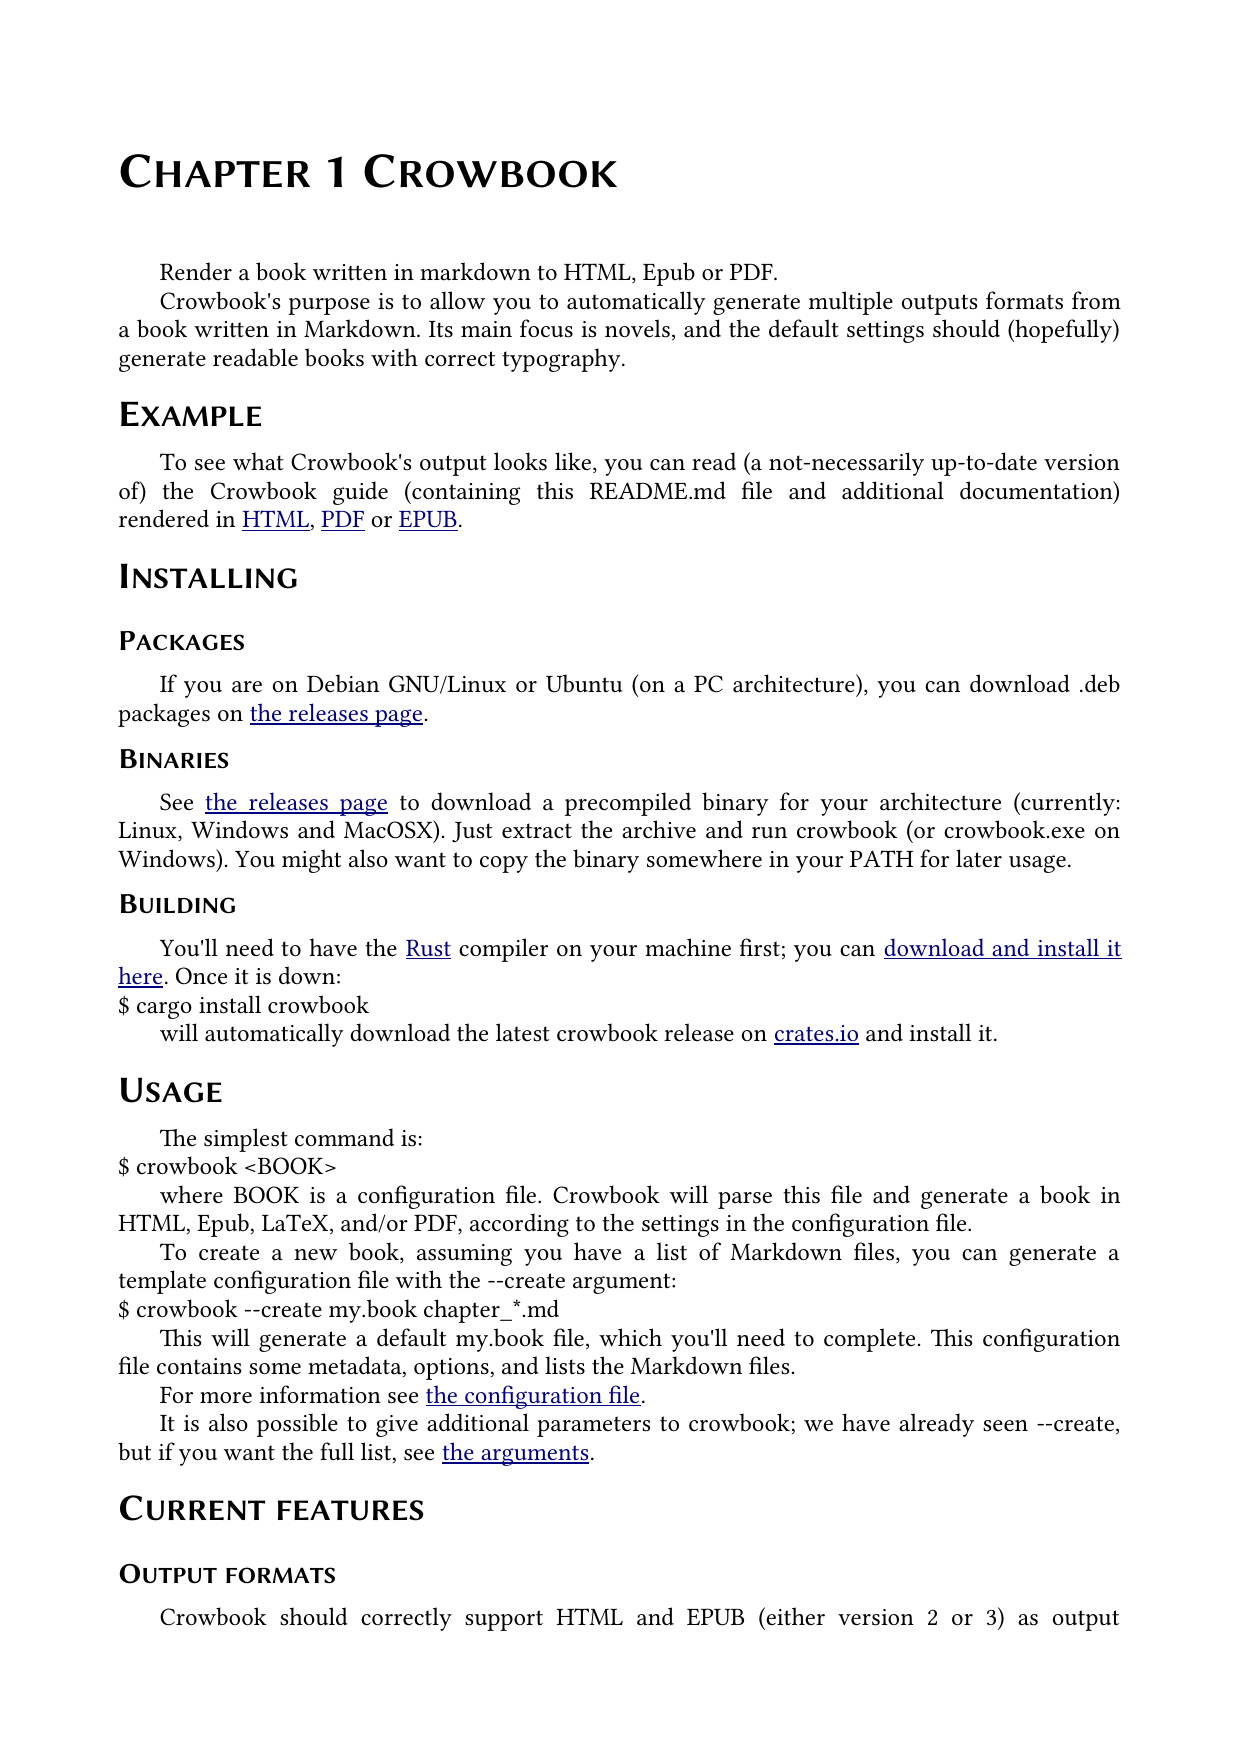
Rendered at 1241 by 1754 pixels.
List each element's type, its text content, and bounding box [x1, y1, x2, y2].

subtitle Output formats [118, 1557, 1122, 1590]
text It is also possible to give additional parameters to crowbook; we have already seen --create, but if you want the full list, see the arguments. [118, 1409, 1122, 1466]
subtitle Chapter 1 Crowbook [118, 143, 1122, 200]
subtitle Building [118, 888, 1122, 921]
subtitle Binaries [118, 742, 1122, 775]
text $ cargo install crowbook [118, 991, 1122, 1019]
text For more information see the configuration file. [118, 1381, 1122, 1409]
text Render a book written in markdown to HTML, Epub or PDF. [118, 258, 1122, 287]
text The simplest command is: [118, 1124, 1122, 1152]
text Crowbook's purpose is to allow you to automatically generate multiple outputs formats from a book written in Markdown. Its main focus is novels, and the default settings should (hopefully) generate readable books with correct typography. [118, 287, 1122, 372]
text See the releases page to download a precompiled binary for your architecture (currently: Linux, Windows and MacOSX). Just extract the archive and run crowbook (or crowbook.exe on Windows). You might also want to copy the binary somewhere in your PATH for later usage. [118, 788, 1122, 873]
subtitle Packages [118, 624, 1122, 658]
text To create a new book, assuming you have a list of Markdown files, you can generate a template configuration file with the --create argument: [118, 1238, 1122, 1295]
text $ crowbook --create my.book chapter_*.md [118, 1295, 1122, 1324]
subtitle Usage [118, 1069, 1122, 1111]
subtitle Example [118, 393, 1122, 436]
text You'll need to have the Rust compiler on your machine first; you can download and install it here. Once it is down: [118, 934, 1122, 991]
subtitle Installing [118, 555, 1122, 597]
text To see what Crowbook's output looks like, you can read (a not-necessarily up-to-date version of) the Crowbook guide (containing this README.md file and additional documentation) rendered in HTML, PDF or EPUB. [118, 448, 1122, 534]
text If you are on Debian GNU/Linux or Ubuntu (on a PC architecture), you can download .deb packages on the releases page. [118, 670, 1122, 727]
text $ crowbook <BOOK> [118, 1152, 1122, 1181]
text where BOOK is a configuration file. Crowbook will parse this file and generate a book in HTML, Epub, LaTeX, and/or PDF, according to the settings in the configuration file. [118, 1181, 1122, 1238]
text will automatically download the latest crowbook release on crates.io and install it. [118, 1019, 1122, 1048]
subtitle Current features [118, 1487, 1122, 1530]
text This will generate a default my.book file, which you'll need to complete. This configuration file contains some metadata, options, and lists the Markdown files. [118, 1324, 1122, 1381]
text Crowbook should correctly support HTML and EPUB (either version 2 or 3) as output [118, 1603, 1122, 1631]
